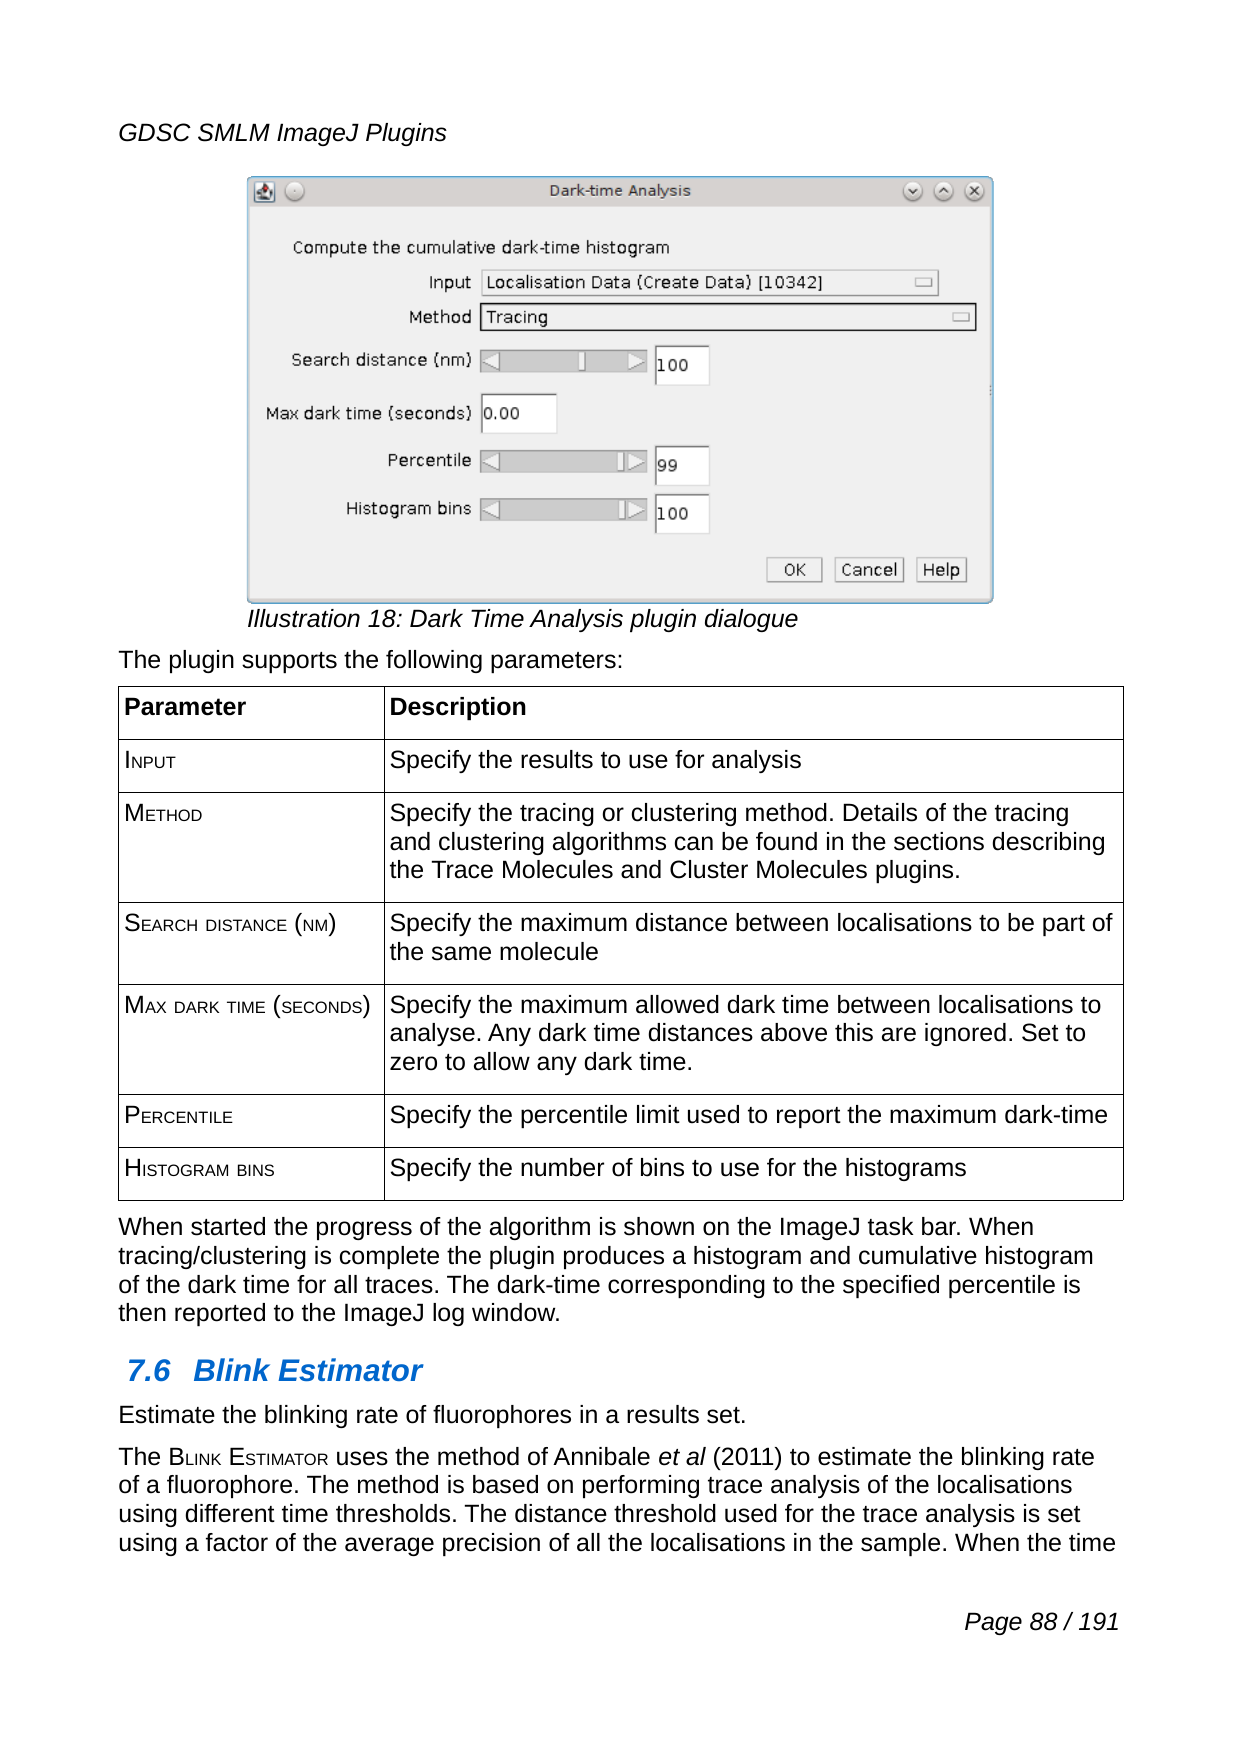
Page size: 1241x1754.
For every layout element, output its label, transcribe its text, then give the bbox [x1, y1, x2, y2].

table_cell Percentile [119, 1095, 384, 1147]
table_cell Specify the results to use for analysis [385, 740, 1123, 792]
text The Blink Estimator uses the method of Annibale et al (2011) to estimate the blinking rate of a fluorophore. The method is based on performing trace analysis of the localisations using different time thresholds. The distance threshold used for the trace analysis is set using a factor of the average precision of all the localisations in the sample. When the time [118, 1442, 1122, 1557]
table_header Parameter [119, 687, 384, 739]
picture [246, 176, 994, 604]
table_cell Search distance (nm) [119, 903, 384, 984]
text The plugin supports the following parameters: [118, 645, 1122, 674]
table_cell Input [119, 740, 384, 792]
table_cell Histogram bins [119, 1148, 384, 1200]
text Illustration 18: Dark Time Analysis plugin dialogue [247, 604, 993, 632]
table_cell Specify the tracing or clustering method. Details of the tracing and clustering algorithms can be found in the sections describing the Trace Molecules and Cluster Molecules plugins. [385, 793, 1123, 902]
text Estimate the blinking rate of fluorophores in a results set. [118, 1400, 1122, 1429]
text When started the progress of the algorithm is shown on the ImageJ task bar. When tracing/clustering is complete the plugin produces a histogram and cumulative histogram of the dark time for all traces. The dark-time corresponding to the specified percentile is then reported to the ImageJ log window. [118, 1212, 1122, 1327]
table_cell Specify the maximum allowed dark time between localisations to analyse. Any dark time distances above this are ignored. Set to zero to allow any dark time. [385, 985, 1123, 1094]
table_cell Method [119, 793, 384, 902]
table_header Description [385, 687, 1123, 739]
table_cell Specify the percentile limit used to report the maximum dark-time [385, 1095, 1123, 1147]
subtitle Blink Estimator [118, 1352, 1122, 1388]
table_cell Max dark time (seconds) [119, 985, 384, 1094]
table_cell Specify the maximum distance between localisations to be part of the same molecule [385, 903, 1123, 984]
table_cell Specify the number of bins to use for the histograms [385, 1148, 1123, 1200]
